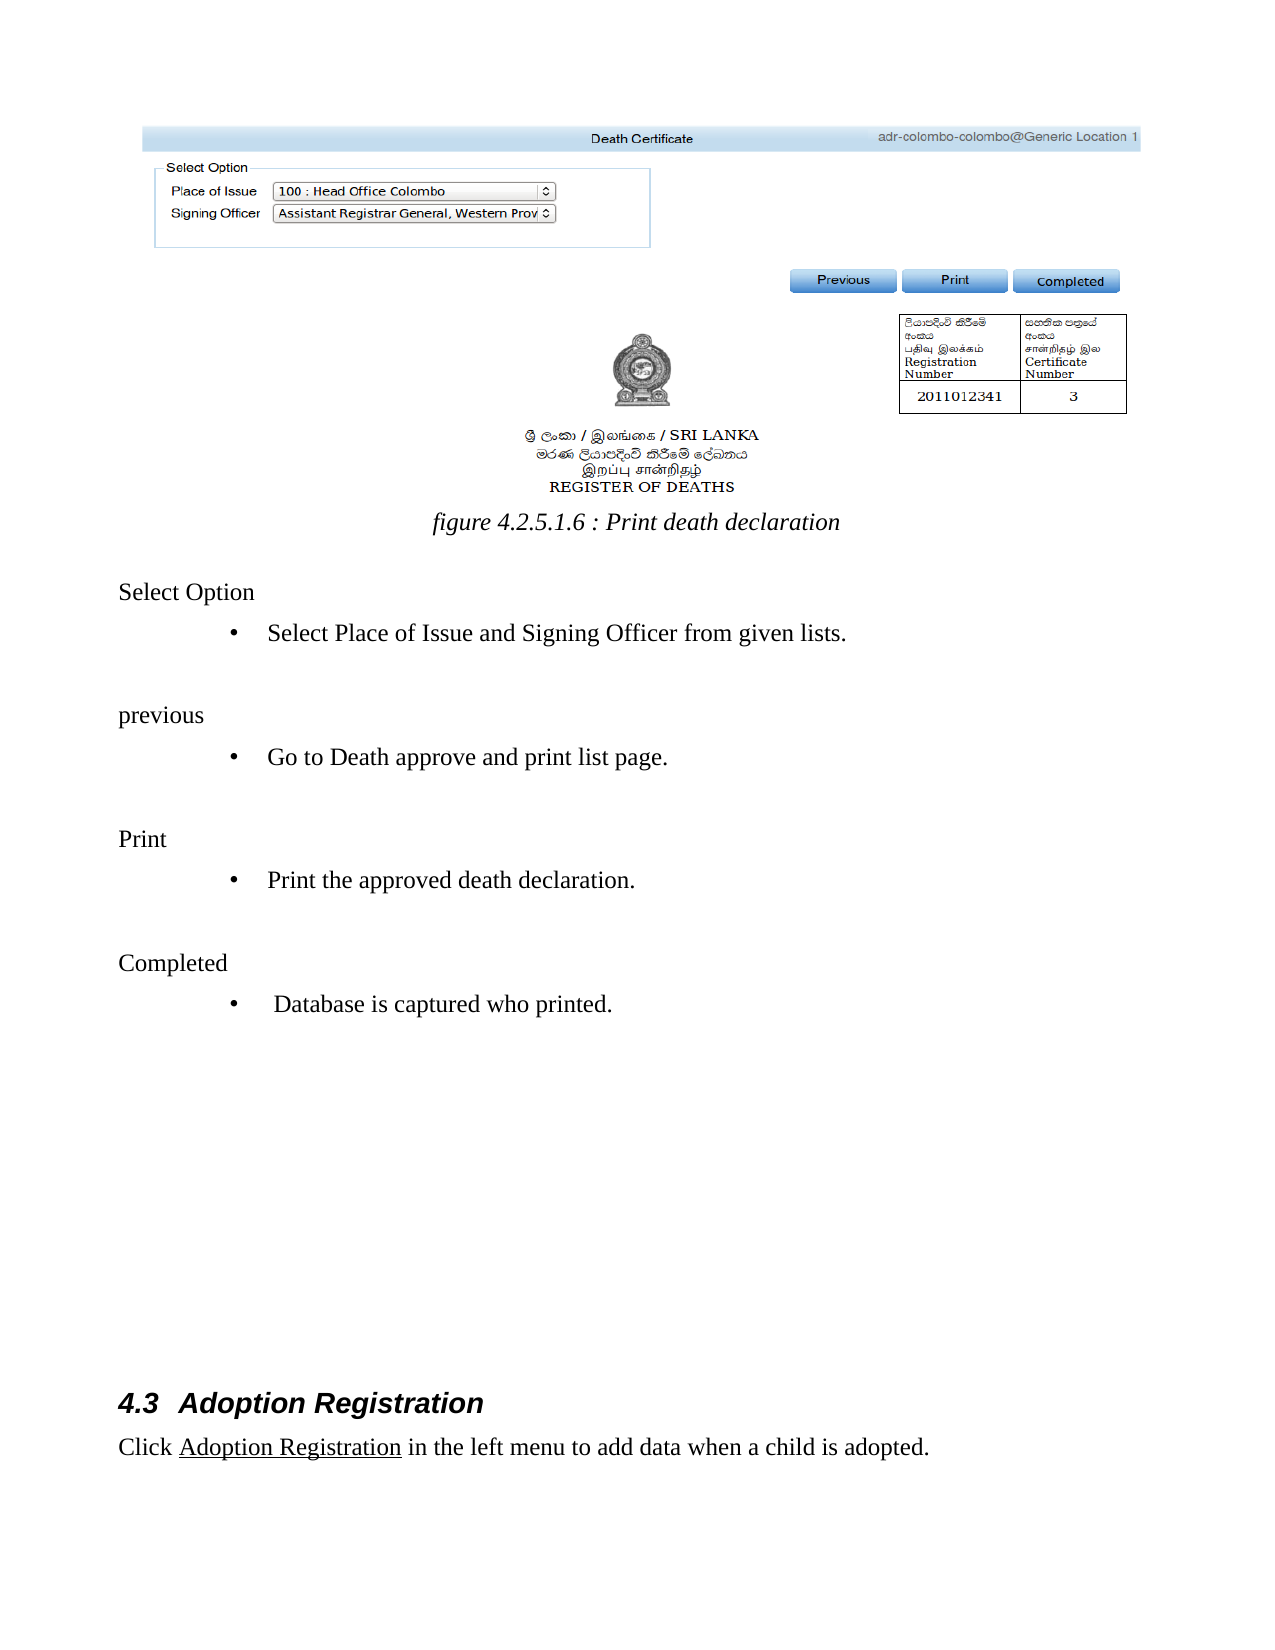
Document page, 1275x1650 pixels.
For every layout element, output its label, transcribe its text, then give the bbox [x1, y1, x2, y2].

text Completed [118, 948, 1157, 977]
text Print [118, 824, 1157, 853]
text Select Option [118, 577, 1157, 606]
text figure 4.2.5.1.6 : Print death declaration [134, 507, 1141, 536]
text previous [118, 701, 1157, 729]
list Select Place of Issue and Signing Officer from given lists. [229, 618, 1157, 647]
text Click Adoption Registration in the left menu to add data when a child is adopted. [118, 1432, 1157, 1460]
list Print the approved death declaration. [229, 866, 1157, 894]
list Database is captured who printed. [229, 989, 1157, 1018]
picture [142, 125, 1141, 502]
subtitle Adoption Registration [118, 1386, 1157, 1419]
list Go to Death approve and print list page. [229, 742, 1157, 771]
